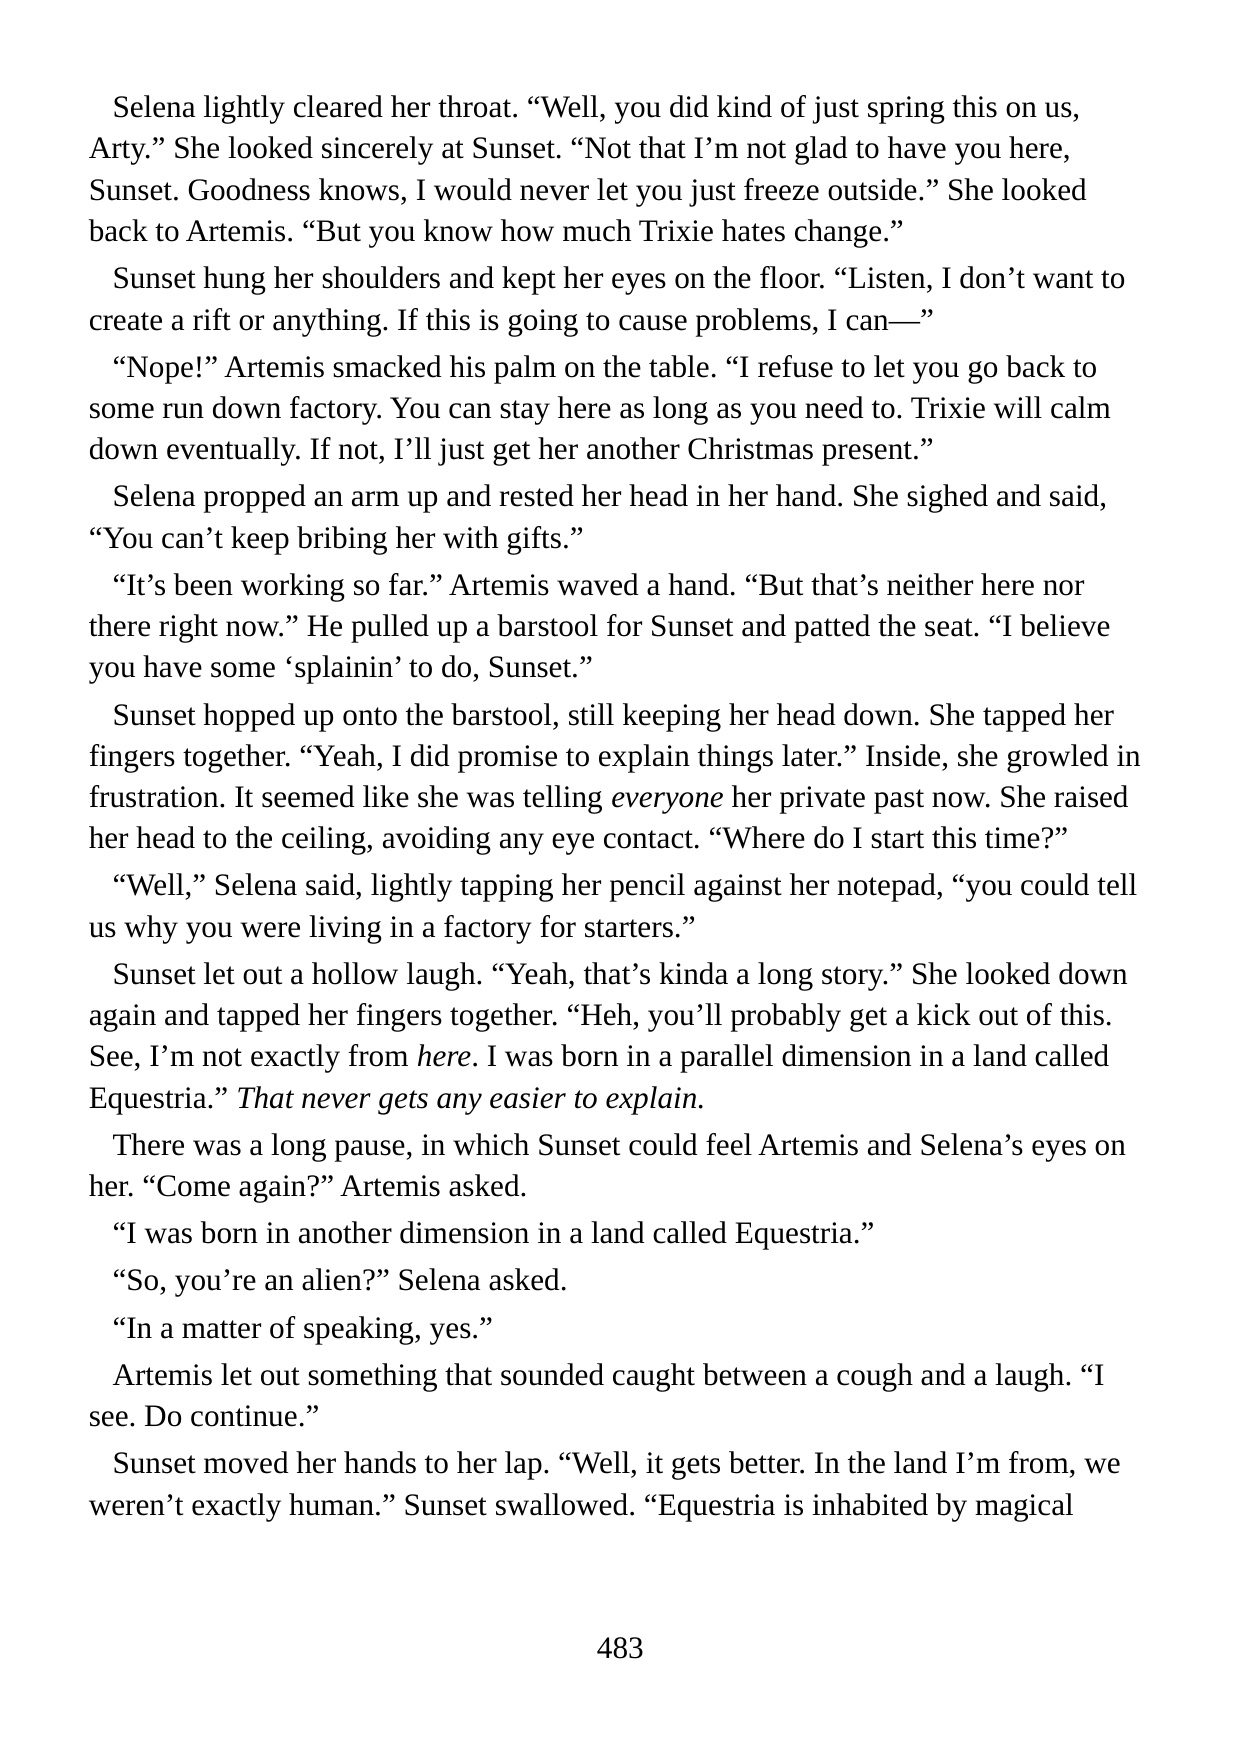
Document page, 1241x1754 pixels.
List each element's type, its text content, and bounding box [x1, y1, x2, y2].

text “In a matter of speaking, yes.” [88, 1309, 1152, 1345]
text Sunset moved her hands to her lap. “Well, it gets better. In the land I’m from, we weren’t exactly human.” Sunset swallowed. “Equestria is inhabited by magical [88, 1444, 1152, 1522]
text “I was born in another dimension in a land called Equestria.” [88, 1214, 1152, 1250]
text Sunset let out a hollow laugh. “Yeah, that’s kinda a long story.” She looked down again and tapped her fingers together. “Heh, you’ll probably get a kick out of this. See, I’m not exactly from here. I was born in a parallel dimension in a land called Equestria.” That never gets any easier to explain. [88, 955, 1152, 1115]
text “Nope!” Artemis smacked his palm on the table. “I refuse to let you go back to some run down factory. You can stay here as long as you need to. Trixie will calm down eventually. If not, I’ll just get her another Christmas present.” [88, 348, 1152, 466]
text “Well,” Selena said, lightly tapping her pencil against her notepad, “you could tell us why you were living in a factory for starters.” [88, 867, 1152, 944]
text Artemis let out something that sounded caught between a cough and a laugh. “I see. Do continue.” [88, 1356, 1152, 1433]
text “So, you’re an alien?” Selena asked. [88, 1262, 1152, 1298]
text There was a long pause, in which Sunset could feel Artemis and Selena’s eyes on her. “Come again?” Artemis asked. [88, 1126, 1152, 1203]
text “It’s been working so far.” Artemis waved a hand. “But that’s neither here nor there right now.” He pulled up a barstool for Sunset and patted the seat. “I believe you have some ‘splainin’ to do, Sunset.” [88, 566, 1152, 684]
text Selena propped an arm up and rested her head in her hand. She sighed and said, “You can’t keep bribing her with gifts.” [88, 478, 1152, 555]
text Sunset hung her shoulders and kept her eyes on the floor. “Listen, I don’t want to create a rift or anything. If this is going to cause problems, I can—” [88, 259, 1152, 337]
text Sunset hopped up onto the barstool, still keeping her head down. She tapped her fingers together. “Yeah, I did promise to explain things later.” Inside, she growled in frustration. It seemed like she was telling everyone her private past now. She raised her head to the ceiling, avoiding any eye contact. “Where do I start this time?” [88, 696, 1152, 855]
text Selena lightly cleared her throat. “Well, you did kind of just spring this on us, Arty.” She looked sincerely at Sunset. “Not that I’m not glad to have you here, Sunset. Goodness knows, I would never let you just freeze outside.” She looked back to Artemis. “But you know how much Trixie hates change.” [88, 88, 1152, 248]
